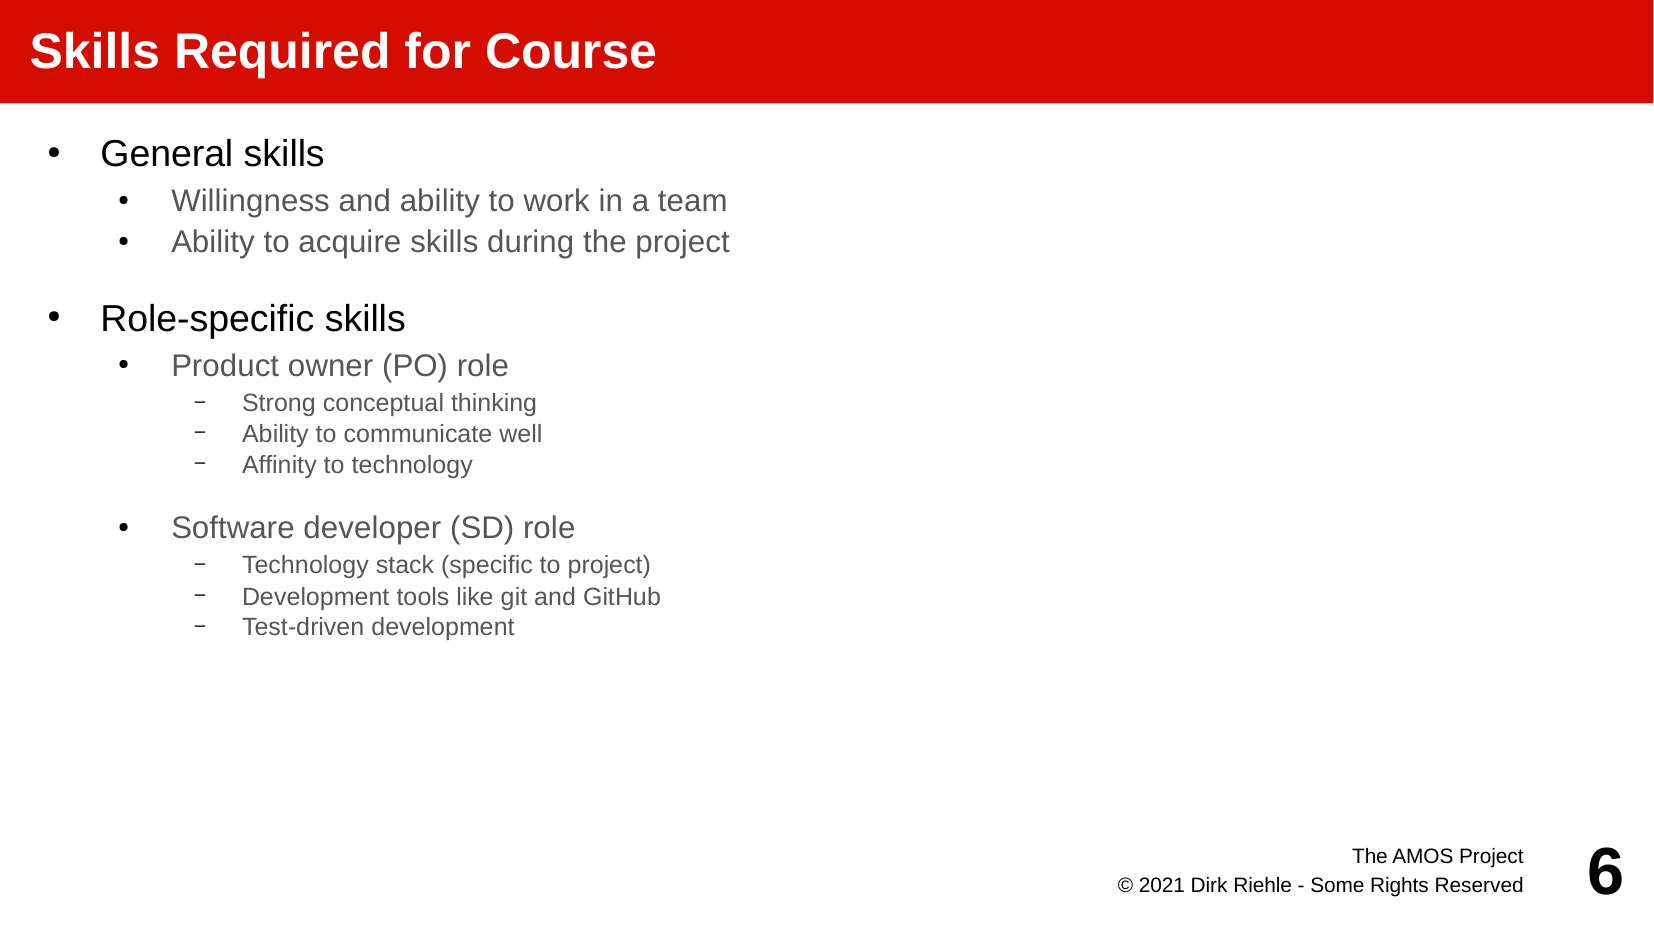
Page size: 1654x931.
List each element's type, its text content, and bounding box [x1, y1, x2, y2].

list General skills Willingness and ability to work in a team Ability to acquire skills during the project Role-specific skills Product owner (PO) role Strong conceptual thinking Ability to communicate well Affinity to technology Software developer (SD) role Technology stack (specific to project) Development tools like git and GitHub Test-driven development [29, 132, 1625, 813]
title Skills Required for Course [0, 0, 1654, 104]
